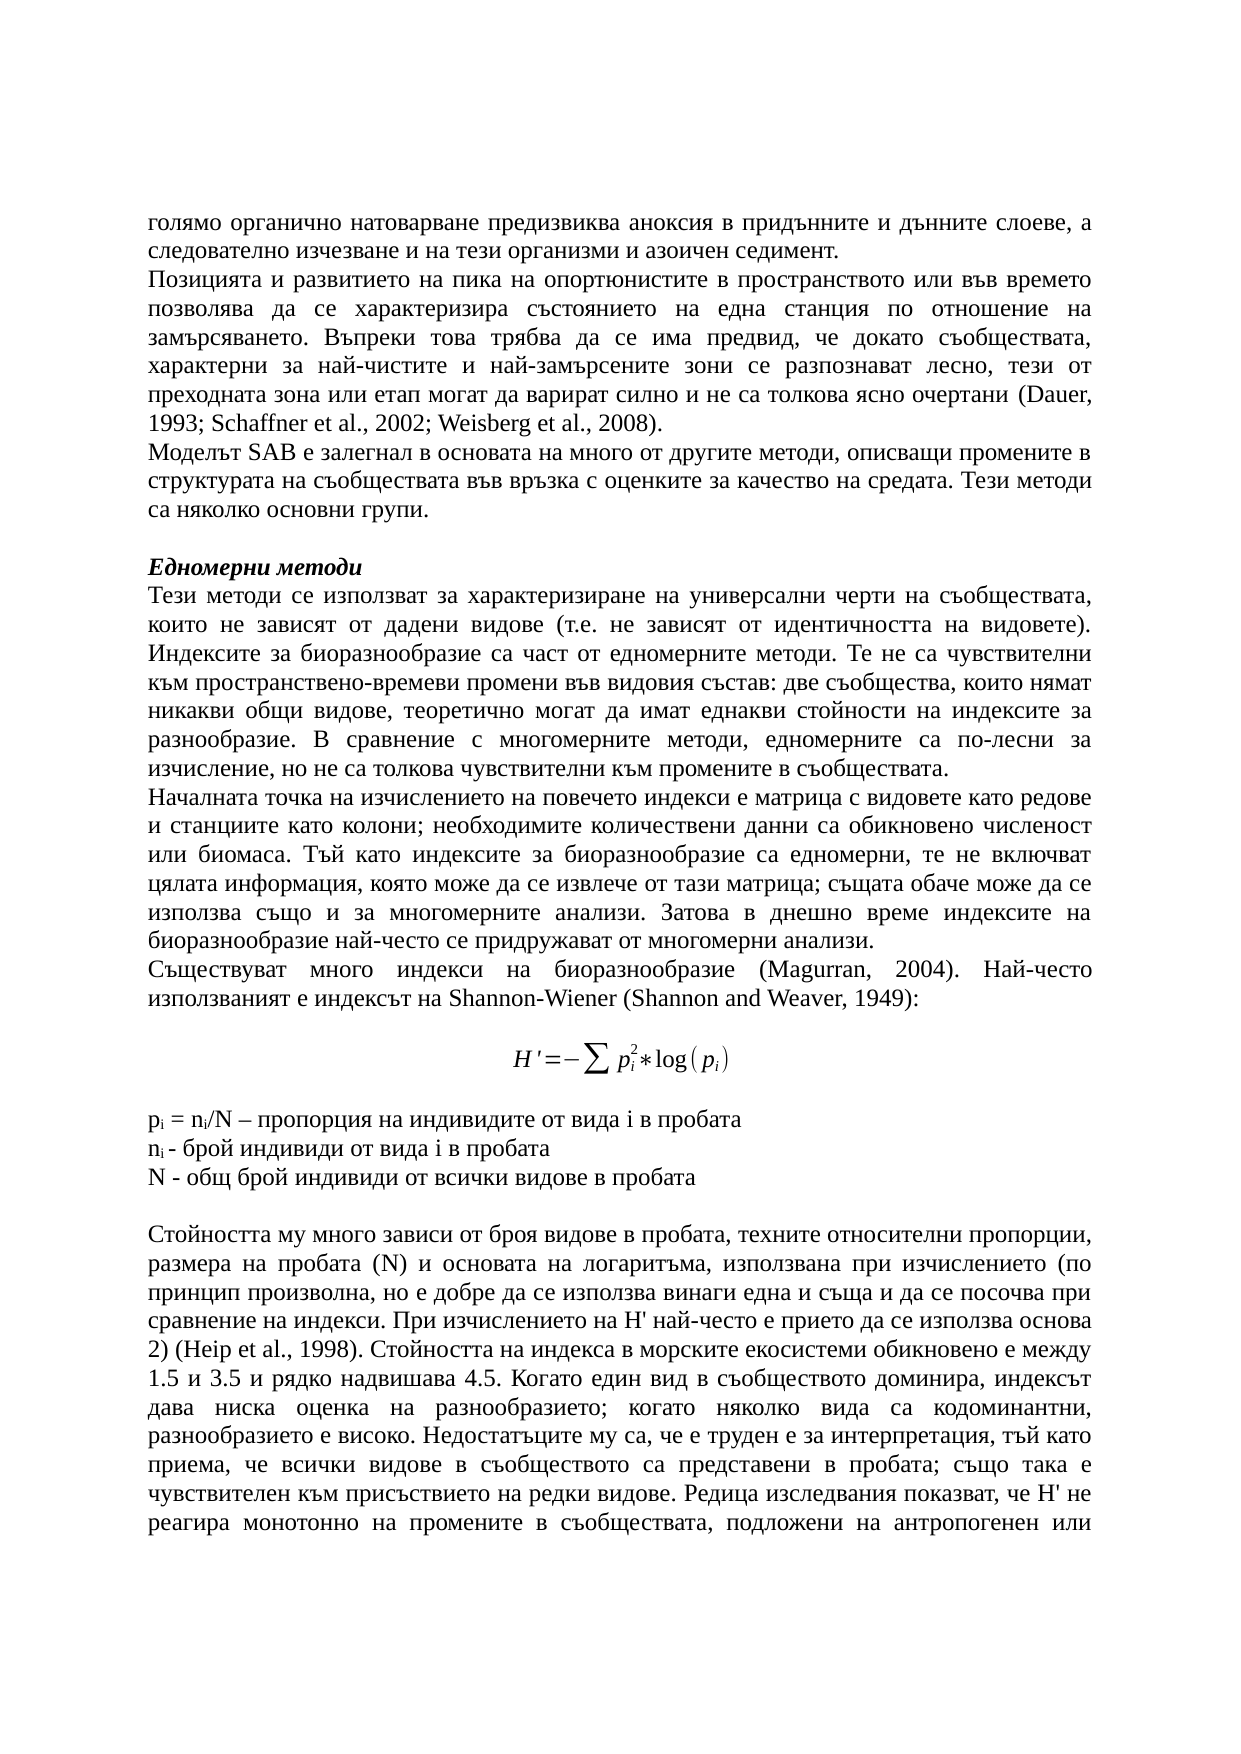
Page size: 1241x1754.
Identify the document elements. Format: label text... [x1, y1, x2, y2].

text Моделът SAB е залегнал в основата на много от другите методи, описващи промените в структурата на съобществата във връзка с оценките за качество на средата. Тези методи са няколко основни групи. [148, 437, 1093, 523]
text голямо органично натоварване предизвиква аноксия в придънните и дънните слоеве, а следователно изчезване и на тези организми и азоичен седимент. [148, 207, 1093, 264]
text Стойността му много зависи от броя видове в пробата, техните относителни пропорции, размера на пробата (N) и основата на логаритъма, използвана при изчислението (по принцип произволна, но е добре да се използва винаги една и съща и да се посочва при сравнение на индекси. При изчислението на H' най-често е прието да се използва основа 2) (Heip et al., 1998). Стойността на индекса в морските екосистеми обикновено е между 1.5 и 3.5 и рядко надвишава 4.5. Когато един вид в съобществото доминира, индексът дава ниска оценка на разнообразието; когато няколко вида са кодоминантни, разнообразието е високо. Недостатъците му са, че е труден е за интерпретация, тъй като приема, че всички видове в съобществото са представени в пробата; също така е чувствителен към присъствието на редки видове. Редица изследвания показват, че H' не реагира монотонно на промените в съобществата, подложени на антропогенен или [148, 1219, 1093, 1535]
text pi = ni/N – пропорция на индивидите от вида i в пробата ni - брой индивиди от вида i в пробата N - общ брой индивиди от всички видове в пробата [148, 1104, 1093, 1190]
text Едномерни методи [148, 552, 1093, 580]
text Тези методи се използват за характеризиране на универсални черти на съобществата, които не зависят от дадени видове (т.е. не зависят от идентичността на видовете). Индексите за биоразнообразие са част от едномерните методи. Те не са чувствителни към пространствено-времеви промени във видовия състав: две съобщества, които нямат никакви общи видове, теоретично могат да имат еднакви стойности на индексите за разнообразие. В сравнение с многомерните методи, едномерните са по-лесни за изчисление, но не са толкова чувствителни към промените в съобществата. [148, 580, 1093, 782]
text Позицията и развитието на пика на опортюнистите в пространството или във времето позволява да се характеризира състоянието на една станция по отношение на замърсяването. Въпреки това трябва да се има предвид, че докато съобществата, характерни за най-чистите и най-замърсените зони се разпознават лесно, тези от преходната зона или етап могат да варират силно и не са толкова ясно очертани (Dauer, 1993; Schaffner et al., 2002; Weisberg et al., 2008). [148, 264, 1093, 437]
text Началната точка на изчислението на повечето индекси е матрица с видовете като редове и станциите като колони; необходимите количествени данни са обикновено численост или биомаса. Тъй като индексите за биоразнообразие са едномерни, те не включват цялата информация, която може да се извлече от тази матрица; същата обаче може да се използва също и за многомерните анализи. Затова в днешно време индексите на биоразнообразие най-често се придружават от многомерни анализи. [148, 782, 1093, 954]
text Съществуват много индекси на биоразнообразие (Magurran, 2004). Най-често използваният е индексът на Shannon-Wiener (Shannon and Weaver, 1949): [148, 954, 1093, 1012]
